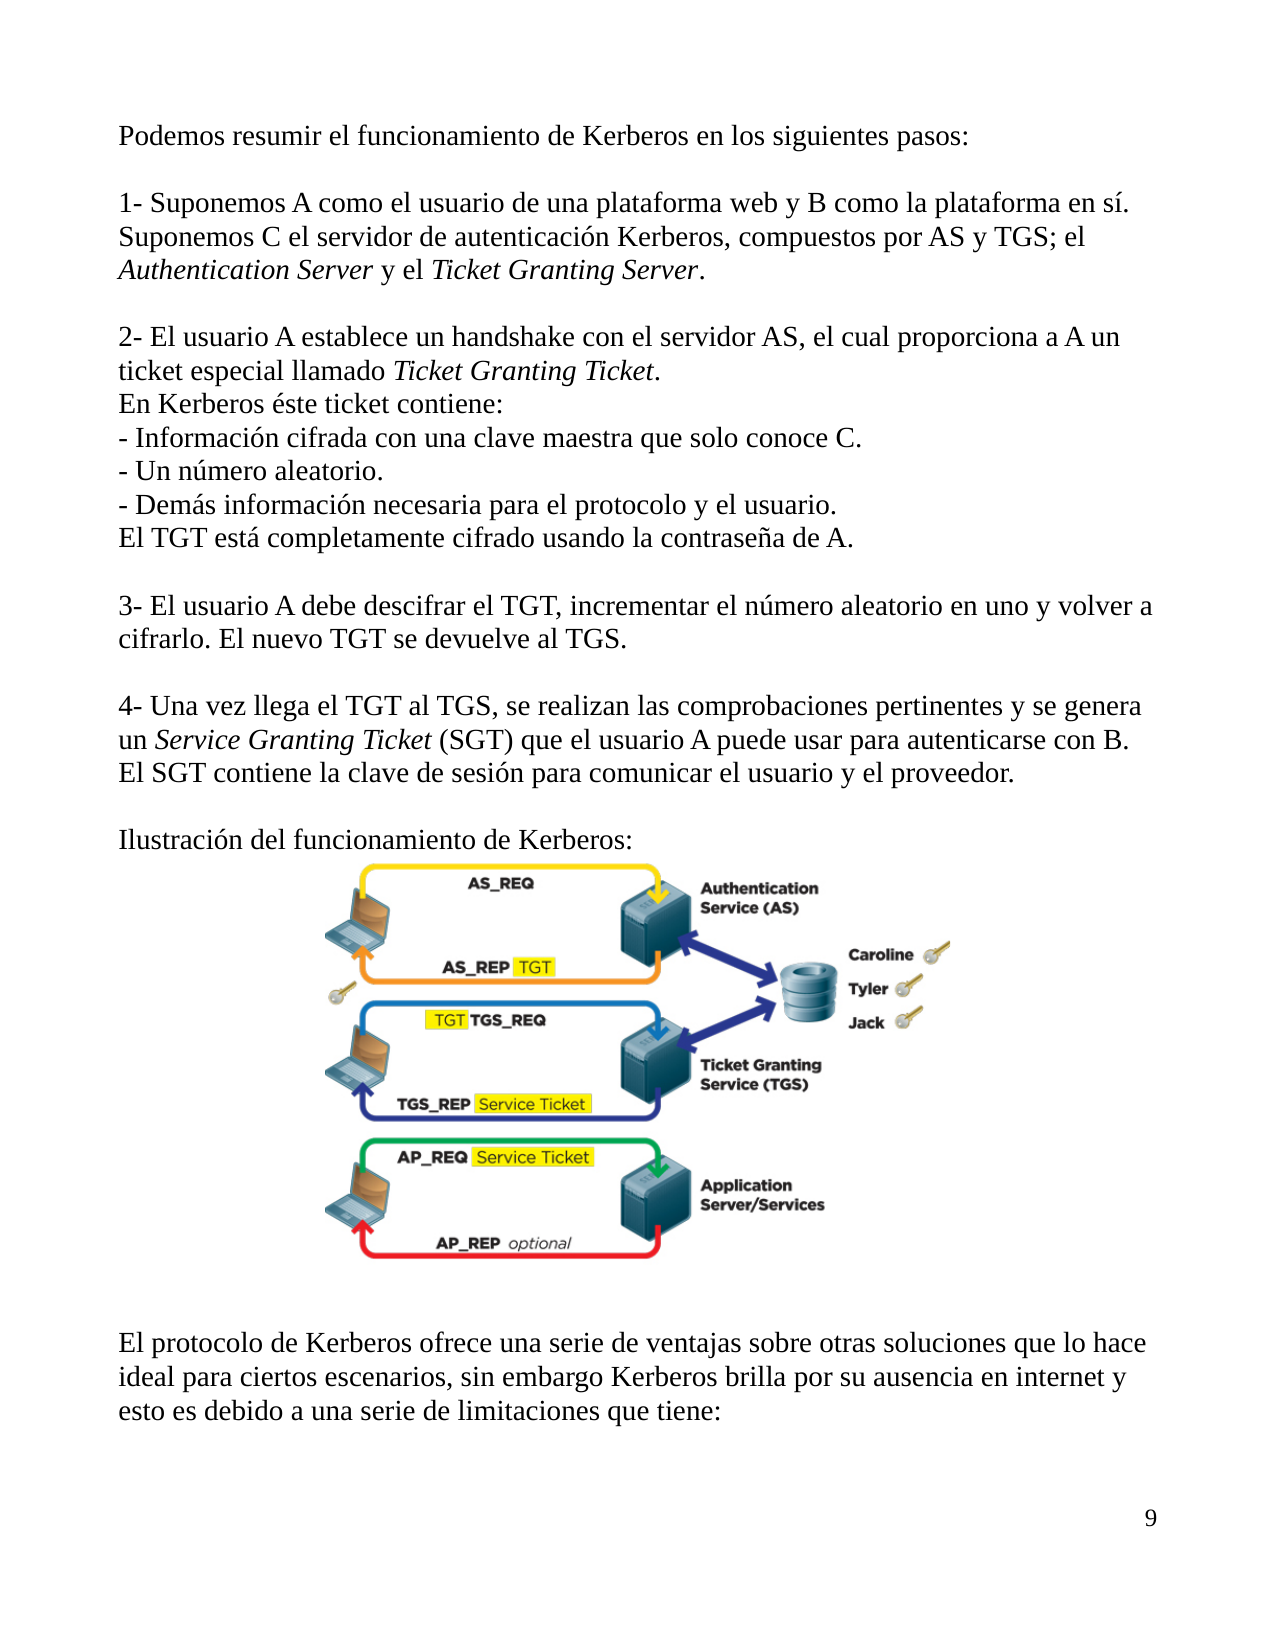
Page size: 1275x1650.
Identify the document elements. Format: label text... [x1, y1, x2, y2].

text El TGT está completamente cifrado usando la contraseña de A. [118, 521, 1157, 554]
picture [325, 856, 951, 1267]
text - Información cifrada con una clave maestra que solo conoce C. [118, 420, 1157, 453]
text 2- El usuario A establece un handshake con el servidor AS, el cual proporciona a A un ticket especial llamado Ticket Granting Ticket. [118, 319, 1157, 386]
text 4- Una vez llega el TGT al TGS, se realizan las comprobaciones pertinentes y se genera un Service Granting Ticket (SGT) que el usuario A puede usar para autenticarse con B. [118, 688, 1157, 755]
text Podemos resumir el funcionamiento de Kerberos en los siguientes pasos: [118, 118, 1157, 152]
text En Kerberos éste ticket contiene: [118, 386, 1157, 420]
text Ilustración del funcionamiento de Kerberos: [118, 822, 1157, 856]
text - Un número aleatorio. [118, 453, 1157, 487]
text El protocolo de Kerberos ofrece una serie de ventajas sobre otras soluciones que lo hace ideal para ciertos escenarios, sin embargo Kerberos brilla por su ausencia en internet y esto es debido a una serie de limitaciones que tiene: [118, 1326, 1157, 1426]
text 1- Suponemos A como el usuario de una plataforma web y B como la plataforma en sí. Suponemos C el servidor de autenticación Kerberos, compuestos por AS y TGS; el Authentication Server y el Ticket Granting Server. [118, 185, 1157, 286]
text El SGT contiene la clave de sesión para comunicar el usuario y el proveedor. [118, 755, 1157, 789]
text - Demás información necesaria para el protocolo y el usuario. [118, 487, 1157, 521]
text 3- El usuario A debe descifrar el TGT, incrementar el número aleatorio en uno y volver a cifrarlo. El nuevo TGT se devuelve al TGS. [118, 588, 1157, 655]
